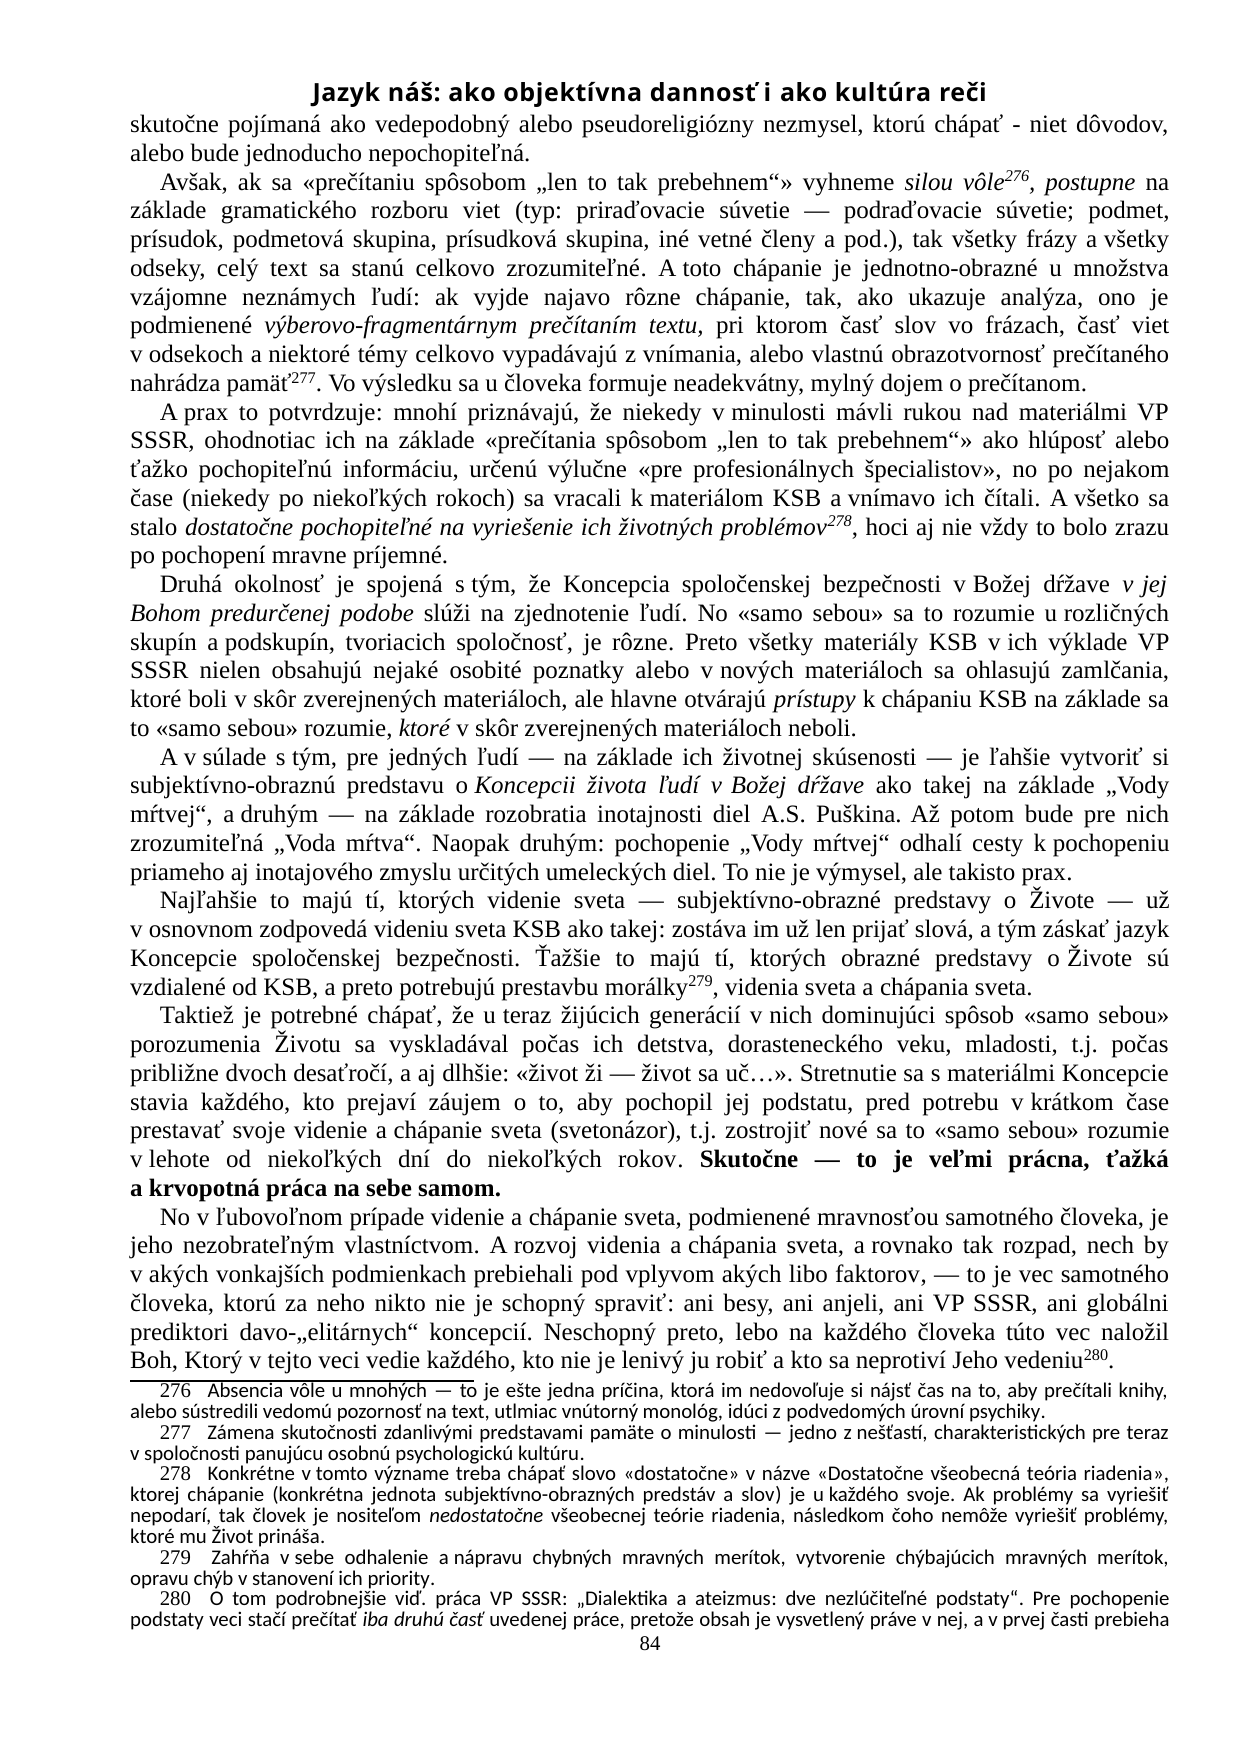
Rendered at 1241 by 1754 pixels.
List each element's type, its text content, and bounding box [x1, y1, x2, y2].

text Konkrétne v tomto význame treba chápať slovo «dostatočne» v názve «Dostatočne všeobecná teória riadenia», ktorej chápanie (konkrétna jednota subjektívno-obrazných predstáv a slov) je u každého svoje. Ak problémy sa vyriešiť nepodarí, tak človek je nositeľom nedostatočne všeobecnej teórie riadenia, následkom čoho nemôže vyriešiť problémy, ktoré mu Život prináša. [130, 1464, 1169, 1547]
text О tom podrobnejšie viď. práca VP SSSR: „Dialektika a ateizmus: dve nezlúčiteľné podstaty“. Pre pochopenie podstaty veci stačí prečítať iba druhú časť uvedenej práce, pretože obsah je vysvetlený práve v nej, a v prvej časti prebieha [130, 1589, 1169, 1631]
text Zahŕňa v sebe odhalenie a nápravu chybných mravných merítok, vytvorenie chýbajúcich mravných merítok, opravu chýb v stanovení ich priority. [130, 1547, 1169, 1589]
text Druhá okolnosť je spojená s tým, že Koncepcia spoločenskej bezpečnosti v Božej dŕžave v jej Bohom predurčenej podobe slúži na zjednotenie ľudí. No «samo sebou» sa to rozumie u rozličných skupín a podskupín, tvoriacich spoločnosť, je rôzne. Preto všetky materiály KSB v ich výklade VP SSSR nielen obsahujú nejaké osobité poznatky alebo v nových materiáloch sa ohlasujú zamlčania, ktoré boli v skôr zverejnených materiáloch, ale hlavne otvárajú prístupy k chápaniu KSB na základe sa to «samo sebou» rozumie, ktoré v skôr zverejnených materiáloch neboli. [130, 569, 1169, 742]
text Zámena skutočnosti zdanlivými predstavami pamäte o minulosti — jedno z nešťastí, charakteristických pre teraz v spoločnosti panujúcu osobnú psychologickú kultúru. [130, 1422, 1169, 1464]
text A v súlade s tým, pre jedných ľudí — na základe ich životnej skúsenosti — je ľahšie vytvoriť si subjektívno-obraznú predstavu o Koncepcii života ľudí v Božej dŕžave ako takej na základe „Vody mŕtvej“, a druhým — na základe rozobratia inotajnosti diel А.S. Puškina. Až potom bude pre nich zrozumiteľná „Voda mŕtva“. Naopak druhým: pochopenie „Vody mŕtvej“ odhalí cesty k pochopeniu priameho aj inotajového zmyslu určitých umeleckých diel. To nie je výmysel, ale takisto prax. [130, 742, 1169, 885]
text No v ľubovoľnom prípade videnie a chápanie sveta, podmienené mravnosťou samotného človeka, je jeho nezobrateľným vlastníctvom. A rozvoj videnia a chápania sveta, a rovnako tak rozpad, nech by v akých vonkajších podmienkach prebiehali pod vplyvom akých libo faktorov, — to je vec samotného človeka, ktorú za neho nikto nie je schopný spraviť: ani besy, ani anjeli, ani VP SSSR, ani globálni prediktori davo-„elitárnych“ koncepcií. Neschopný preto, lebo na každého človeka túto vec naložil Boh, Ktorý v tejto veci vedie každého, kto nie je lenivý ju robiť a kto sa neprotiví Jeho vedeniu. [130, 1202, 1169, 1374]
text Najľahšie to majú tí, ktorých videnie sveta — subjektívno-obrazné predstavy o Živote — už v osnovnom zodpovedá videniu sveta KSB ako takej: zostáva im už len prijať slová, a tým záskať jazyk Koncepcie spoločenskej bezpečnosti. Ťažšie to majú tí, ktorých obrazné predstavy o Živote sú vzdialené od KSB, a preto potrebujú prestavbu morálky, videnia sveta a chápania sveta. [130, 885, 1169, 1000]
text Таktiež je potrebné chápať, že u teraz žijúcich generácií v nich dominujúci spôsob «samo sebou» porozumenia Životu sa vyskladával počas ich detstva, dorasteneckého veku, mladosti, t.j. počas približne dvoch desaťročí, a aj dlhšie: «život ži — život sa uč…». Stretnutie sa s materiálmi Koncepcie stavia každého, kto prejaví záujem о to, aby pochopil jej podstatu, pred potrebu v krátkom čase prestavať svoje videnie a chápanie sveta (svetonázor), t.j. zostrojiť nové sa to «samo sebou» rozumie v lehote od niekoľkých dní do niekoľkých rokov. Skutočne — to je veľmi prácna, ťažká a krvopotná práca na sebe samom. [130, 1000, 1169, 1202]
text A prax to potvrdzuje: mnohí priznávajú, že niekedy v minulosti mávli rukou nad materiálmi VP SSSR, ohodnotiac ich na základe «prečítania spôsobom „len to tak prebehnem“» ako hlúposť alebo ťažko pochopiteľnú informáciu, určenú výlučne «pre profesionálnych špecialistov», no po nejakom čase (niekedy po niekoľkých rokoch) sa vracali k materiálom KSB a vnímavo ich čítali. A všetko sa stalo dostatočne pochopiteľné na vyriešenie ich životných problémov, hoci aj nie vždy to bolo zrazu po pochopení mravne príjemné. [130, 397, 1169, 569]
text skutočne pojímaná ako vedepodobný alebo pseudoreligiózny nezmysel, ktorú chápať - niet dôvodov, alebo bude jednoducho nepochopiteľná. [130, 109, 1169, 167]
text Avšak, ak sa «prečítaniu spôsobom „len to tak prebehnem“» vyhneme silou vôle, postupne na základe gramatického rozboru viet (typ: priraďovacie súvetie — podraďovacie súvetiе; podmet, prísudok, podmetová skupina, prísudková skupina, iné vetné členy a pod.), tak všetky frázy a všetky odseky, celý text sa stanú celkovo zrozumiteľné. A toto chápanie je jednotno-obrazné u množstva vzájomne neznámych ľudí: ak vyjde najavo rôzne chápanie, tak, ako ukazuje analýza, ono je podmienené výberovo-fragmentárnym prečítaním textu, pri ktorom časť slov vo frázach, časť viet v odsekoch a niektoré témy celkovo vypadávajú z vnímania, alebo vlastnú obrazotvornosť prečítaného nahrádza pamäť. Vo výsledku sa u človeka formuje neadekvátny, mylný dojem o prečítanom. [130, 167, 1169, 397]
text Absencia vôle u mnohých — to je ešte jedna príčina, ktorá im nedovoľuje si nájsť čas na to, aby prečítali knihy, alebo sústredili vedomú pozornosť na text, utlmiac vnútorný monológ, idúci z podvedomých úrovní psychiky. [130, 1381, 1169, 1422]
